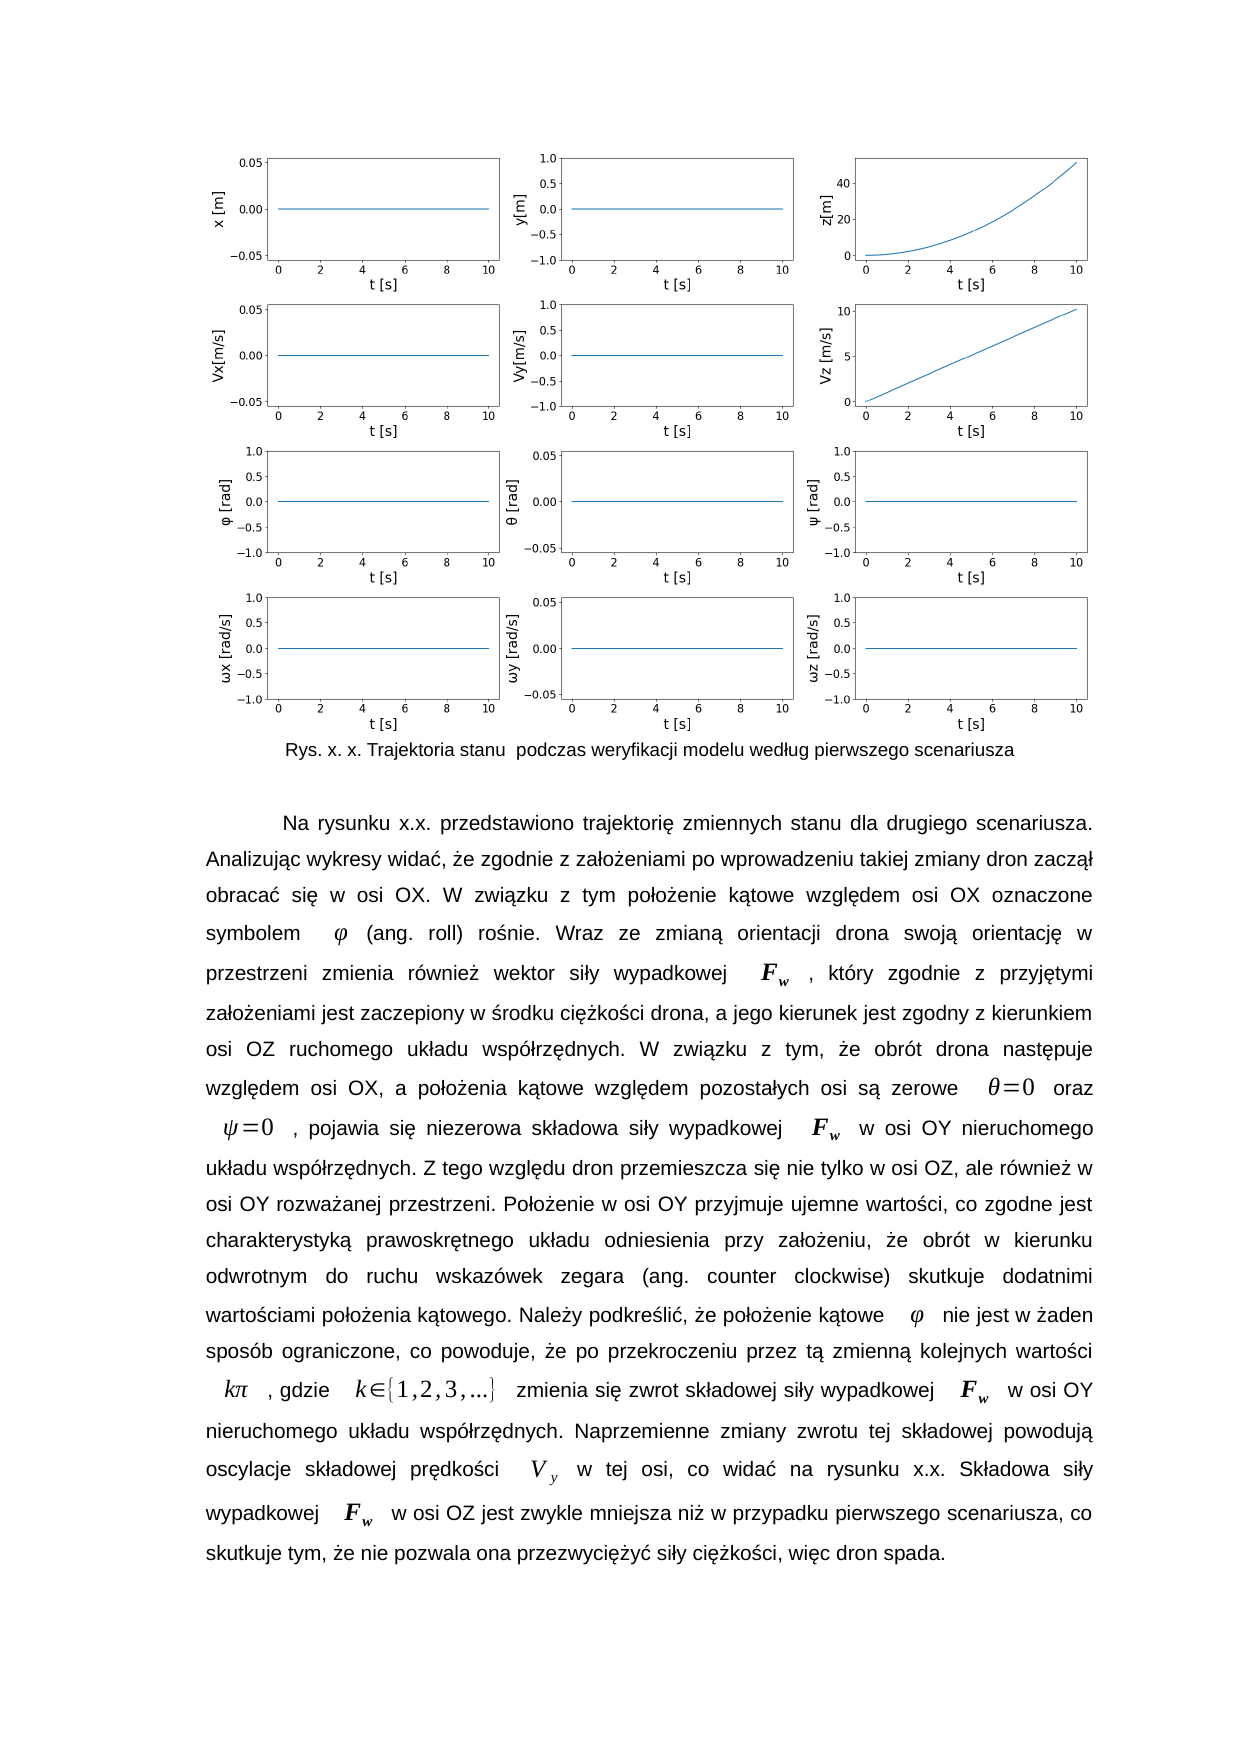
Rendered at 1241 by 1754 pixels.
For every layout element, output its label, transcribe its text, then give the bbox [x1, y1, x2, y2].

text Rys. x. x. Trajektoria stanu podczas weryfikacji modelu według pierwszego scenariusza [206, 739, 1093, 761]
picture [205, 147, 1094, 739]
text Na rysunku x.x. przedstawiono trajektorię zmiennych stanu dla drugiego scenariusza. Analizując wykresy widać, że zgodnie z założeniami po wprowadzeniu takiej zmiany dron zaczął obracać się w osi OX. W związku z tym położenie kątowe względem osi OX oznaczone symbolem (ang. roll) rośnie. Wraz ze zmianą orientacji drona swoją orientację w przestrzeni zmienia również wektor siły wypadkowej , który zgodnie z przyjętymi założeniami jest zaczepiony w środku ciężkości drona, a jego kierunek jest zgodny z kierunkiem osi OZ ruchomego układu współrzędnych. W związku z tym, że obrót drona następuje względem osi OX, a położenia kątowe względem pozostałych osi są zerowe oraz , pojawia się niezerowa składowa siły wypadkowej w osi OY nieruchomego układu współrzędnych. Z tego względu dron przemieszcza się nie tylko w osi OZ, ale również w osi OY rozważanej przestrzeni. Położenie w osi OY przyjmuje ujemne wartości, co zgodne jest charakterystyką prawoskrętnego układu odniesienia przy założeniu, że obrót w kierunku odwrotnym do ruchu wskazówek zegara (ang. counter clockwise) skutkuje dodatnimi wartościami położenia kątowego. Należy podkreślić, że położenie kątowe nie jest w żaden sposób ograniczone, co powoduje, że po przekroczeniu przez tą zmienną kolejnych wartości , gdzie zmienia się zwrot składowej siły wypadkowej w osi OY nieruchomego układu współrzędnych. Naprzemienne zmiany zwrotu tej składowej powodują oscylacje składowej prędkości w tej osi, co widać na rysunku x.x. Składowa siły wypadkowej w osi OZ jest zwykle mniejsza niż w przypadku pierwszego scenariusza, co skutkuje tym, że nie pozwala ona przezwyciężyć siły ciężkości, więc dron spada. [206, 811, 1093, 1565]
